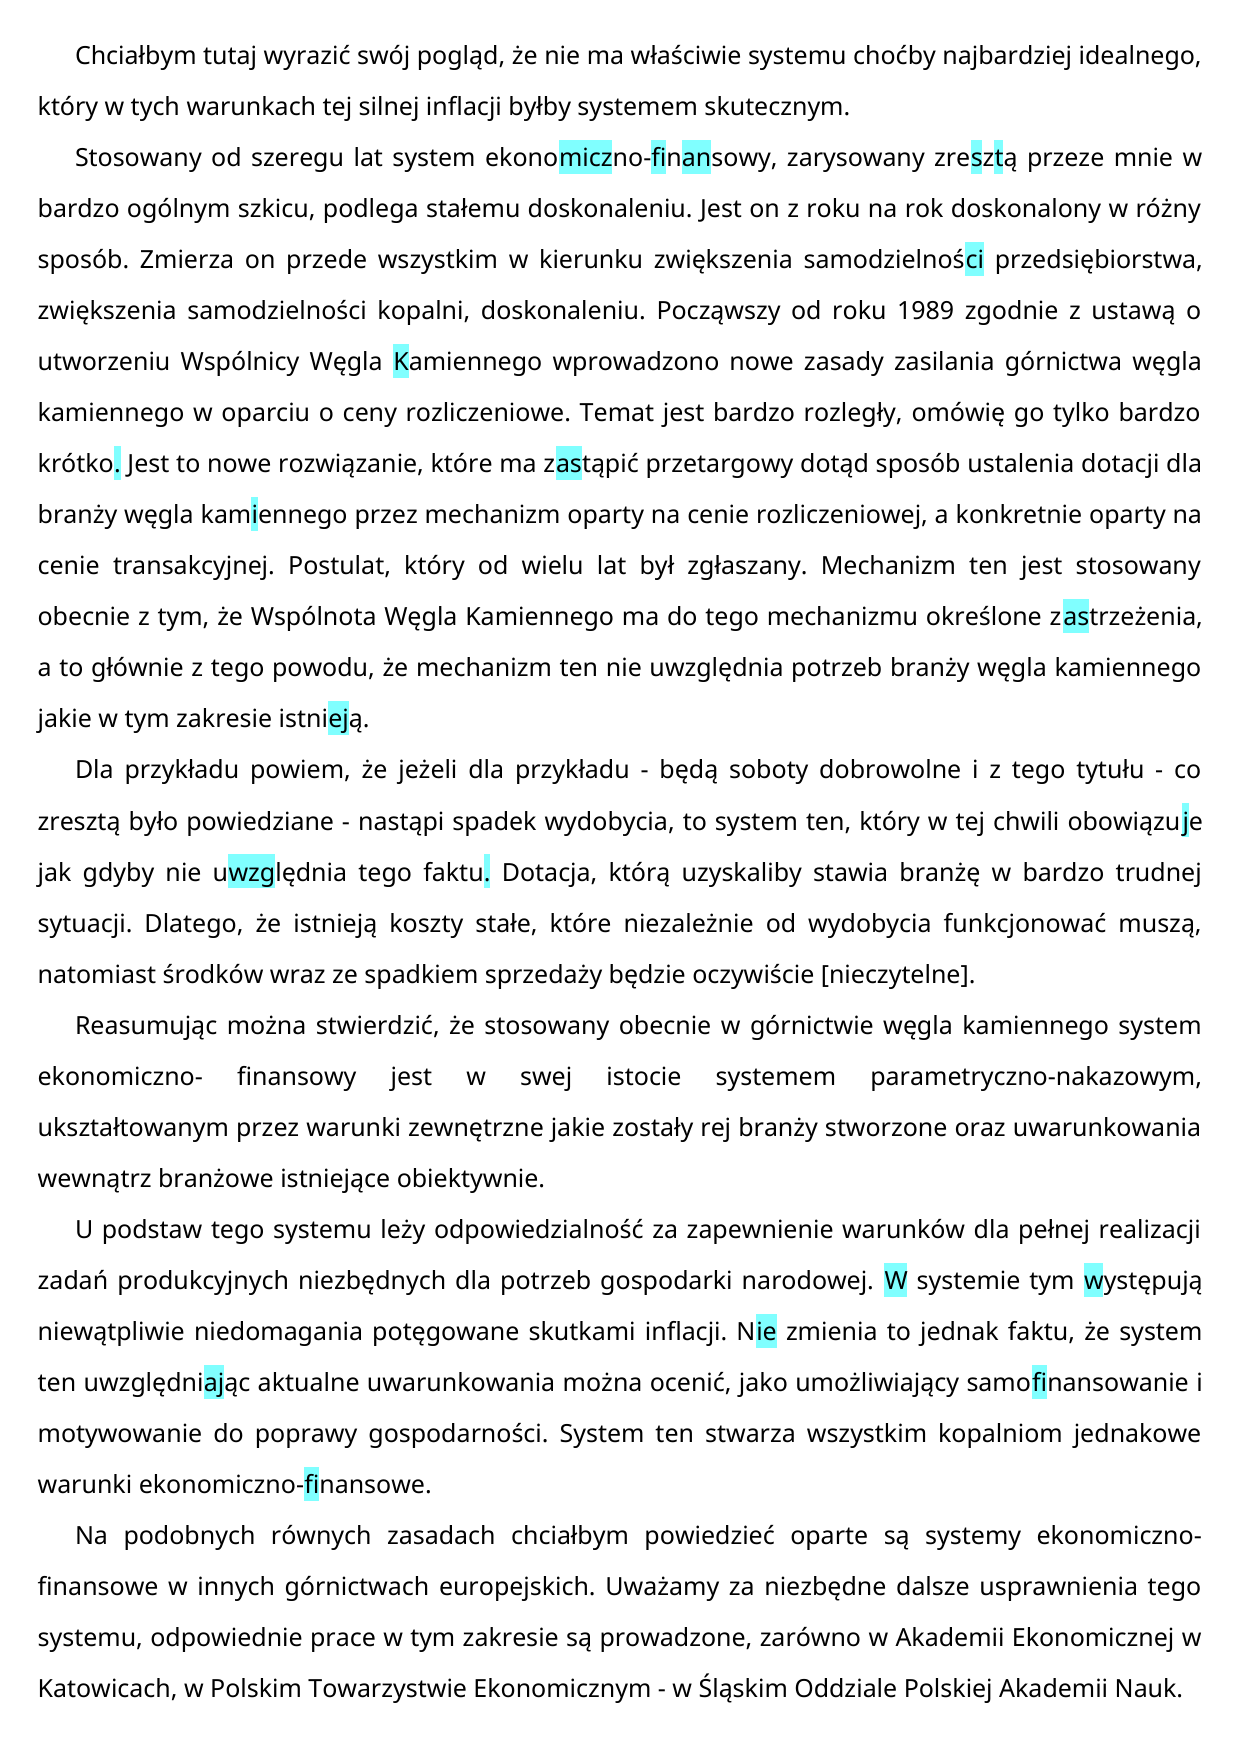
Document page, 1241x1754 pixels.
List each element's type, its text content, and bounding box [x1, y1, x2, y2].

text Reasumując można stwierdzić, że stosowany obecnie w górnictwie węgla kamiennego system ekonomiczno- finansowy jest w swej istocie systemem parametryczno-nakazowym, ukształtowanym przez warunki zewnętrzne jakie zostały rej branży stworzone oraz uwarunkowania wewnątrz branżowe istniejące obiektywnie. [37, 1007, 1203, 1194]
text Na podobnych równych zasadach chciałbym powiedzieć oparte są systemy ekonomiczno-finansowe w innych górnictwach europejskich. Uważamy za niezbędne dalsze usprawnienia tego systemu, odpowiednie prace w tym zakresie są prowadzone, zarówno w Akademii Ekonomicznej w Katowicach, w Polskim Towarzystwie Ekonomicznym - w Śląskim Oddziale Polskiej Akademii Nauk. [37, 1518, 1203, 1705]
text Dla przykładu powiem, że jeżeli dla przykładu - będą soboty dobrowolne i z tego tytułu - co zresztą było powiedziane - nastąpi spadek wydobycia, to system ten, który w tej chwili obowiązuje jak gdyby nie uwzględnia tego faktu. Dotacja, którą uzyskaliby stawia branżę w bardzo trudnej sytuacji. Dlatego, że istnieją koszty stałe, które niezależnie od wydobycia funkcjonować muszą, natomiast środków wraz ze spadkiem sprzedaży będzie oczywiście [nieczytelne]. [37, 752, 1203, 990]
text U podstaw tego systemu leży odpowiedzialność za zapewnienie warunków dla pełnej realizacji zadań produkcyjnych niezbędnych dla potrzeb gospodarki narodowej. W systemie tym występują niewątpliwie niedomagania potęgowane skutkami inflacji. Nie zmienia to jednak faktu, że system ten uwzględniając aktualne uwarunkowania można ocenić, jako umożliwiający samofinansowanie i motywowanie do poprawy gospodarności. System ten stwarza wszystkim kopalniom jednakowe warunki ekonomiczno-finansowe. [37, 1211, 1203, 1501]
text Chciałbym tutaj wyrazić swój pogląd, że nie ma właściwie systemu choćby najbardziej idealnego, który w tych warunkach tej silnej inflacji byłby systemem skutecznym. [37, 37, 1203, 123]
text Stosowany od szeregu lat system ekonomiczno-finansowy, zarysowany zresztą przeze mnie w bardzo ogólnym szkicu, podlega stałemu doskonaleniu. Jest on z roku na rok doskonalony w różny sposób. Zmierza on przede wszystkim w kierunku zwiększenia samodzielności przedsiębiorstwa, zwiększenia samodzielności kopalni, doskonaleniu. Począwszy od roku 1989 zgodnie z ustawą o utworzeniu Wspólnicy Węgla Kamiennego wprowadzono nowe zasady zasilania górnictwa węgla kamiennego w oparciu o ceny rozliczeniowe. Temat jest bardzo rozległy, omówię go tylko bardzo krótko. Jest to nowe rozwiązanie, które ma zastąpić przetargowy dotąd sposób ustalenia dotacji dla branży węgla kamiennego przez mechanizm oparty na cenie rozliczeniowej, a konkretnie oparty na cenie transakcyjnej. Postulat, który od wielu lat był zgłaszany. Mechanizm ten jest stosowany obecnie z tym, że Wspólnota Węgla Kamiennego ma do tego mechanizmu określone zastrzeżenia, a to głównie z tego powodu, że mechanizm ten nie uwzględnia potrzeb branży węgla kamiennego jakie w tym zakresie istnieją. [37, 139, 1203, 735]
